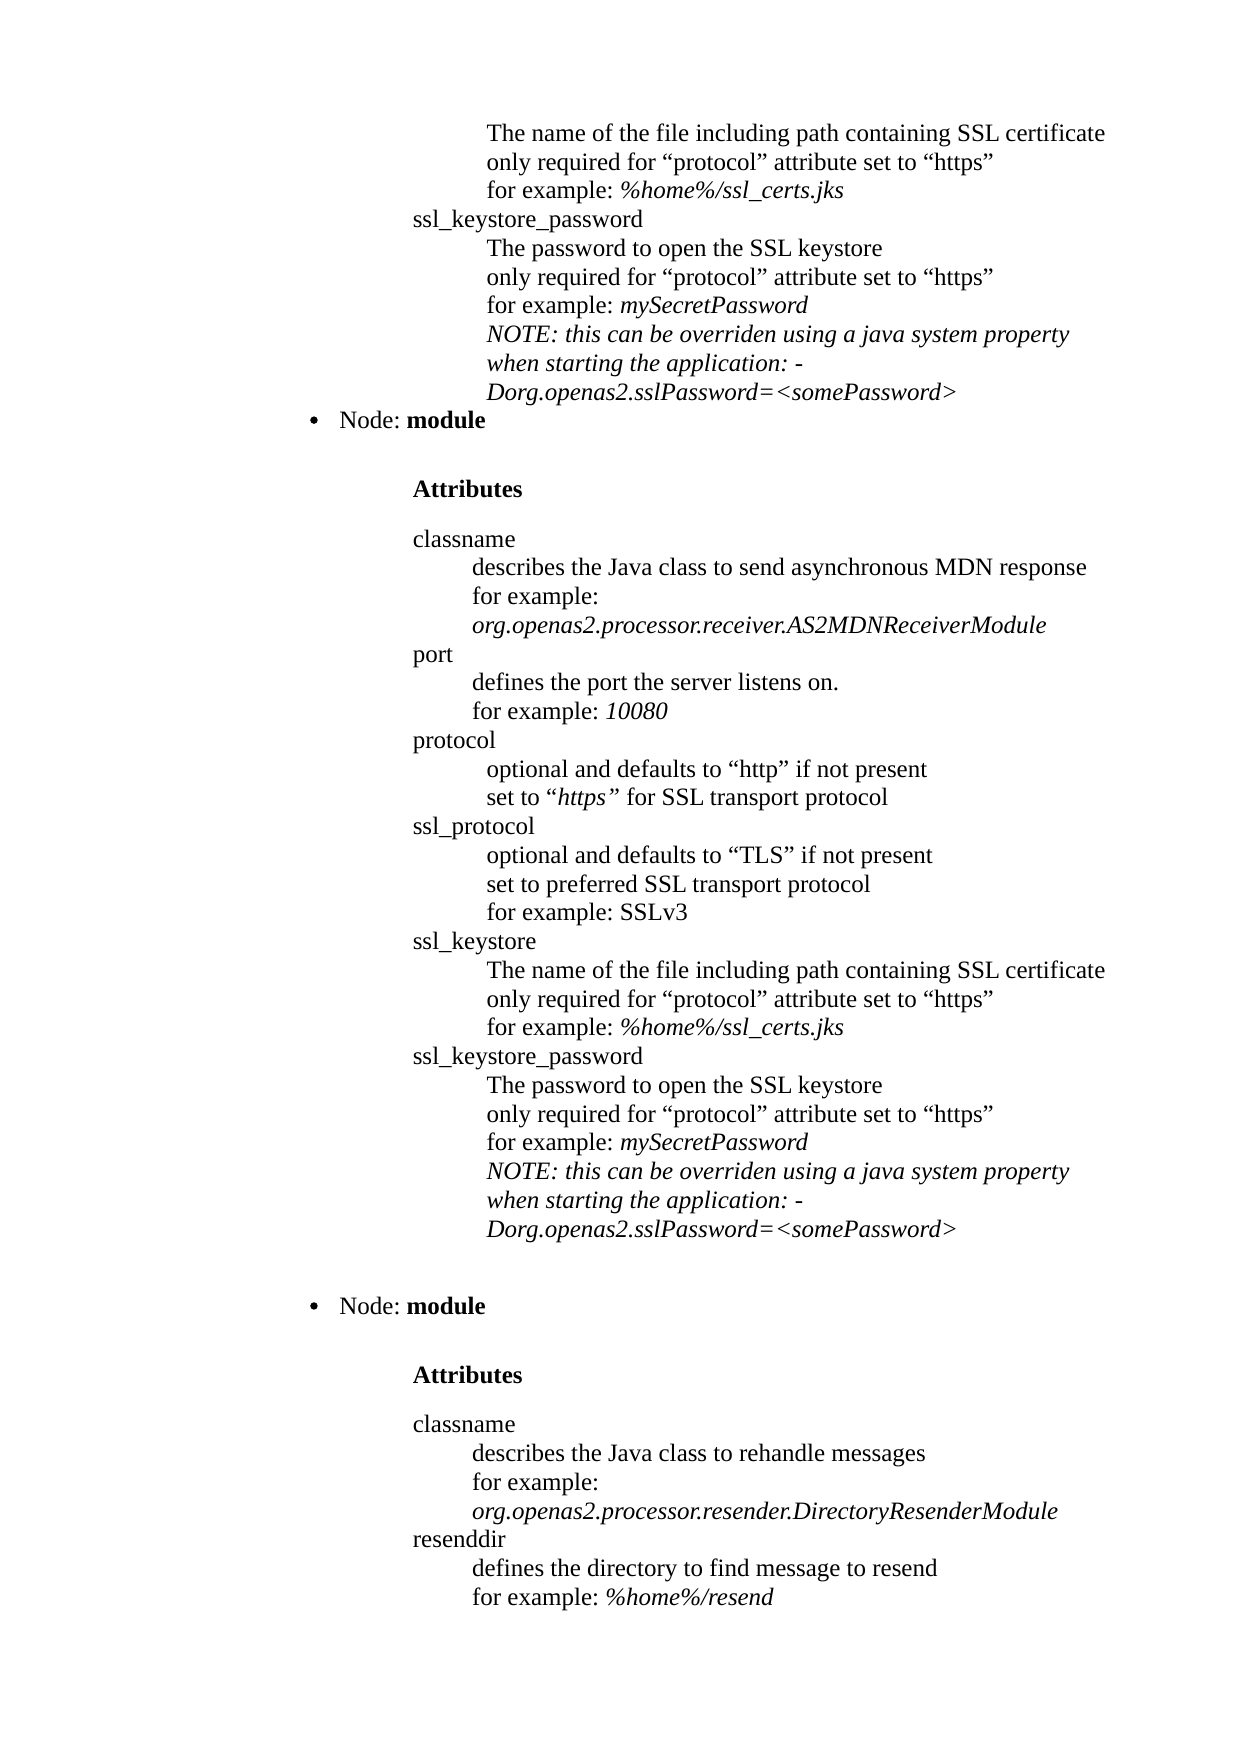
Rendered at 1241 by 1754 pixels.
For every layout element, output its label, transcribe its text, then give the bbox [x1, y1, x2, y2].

list for example: mySecretPassword [457, 1127, 1122, 1156]
list set to preferred SSL transport protocol [457, 869, 1122, 897]
subtitle port [383, 639, 1122, 667]
list Attributes [383, 1326, 1122, 1389]
subtitle ssl_protocol [383, 811, 1122, 840]
subtitle protocol [383, 725, 1122, 754]
subtitle optional and defaults to “http” if not present [457, 754, 1122, 782]
list defines the directory to find message to resend for example: %home%/resend [442, 1553, 1122, 1611]
list describes the Java class to send asynchronous MDN response for example: org.openas2.processor.receiver.AS2MDNReceiverModule [442, 552, 1122, 639]
list for example: mySecretPassword [457, 291, 1122, 319]
list NOTE: this can be overriden using a java system property when starting the application: -Dorg.openas2.sslPassword=<somePassword> [457, 1156, 1122, 1242]
list for example: %home%/ssl_certs.jks [457, 176, 1122, 204]
list NOTE: this can be overriden using a java system property when starting the application: -Dorg.openas2.sslPassword=<somePassword> [457, 319, 1122, 406]
subtitle only required for “protocol” attribute set to “https” [457, 984, 1122, 1012]
list for example: %home%/ssl_certs.jks [457, 1012, 1122, 1041]
list set to “https” for SSL transport protocol [457, 782, 1122, 811]
subtitle optional and defaults to “TLS” if not present [457, 840, 1122, 869]
list Attributes [383, 440, 1122, 503]
list describes the Java class to rehandle messages for example: org.openas2.processor.resender.DirectoryResenderModule [442, 1438, 1122, 1524]
subtitle only required for “protocol” attribute set to “https” [457, 262, 1122, 291]
subtitle resenddir [383, 1524, 1122, 1553]
list for example: SSLv3 [457, 897, 1122, 926]
subtitle ssl_keystore [383, 926, 1122, 955]
list defines the port the server listens on. for example: 10080 [442, 667, 1122, 725]
subtitle classname [383, 1409, 1122, 1438]
subtitle only required for “protocol” attribute set to “https” [457, 147, 1122, 176]
subtitle ssl_keystore_password [383, 204, 1122, 233]
subtitle The password to open the SSL keystore [457, 1070, 1122, 1099]
subtitle The password to open the SSL keystore [457, 233, 1122, 262]
subtitle only required for “protocol” attribute set to “https” [457, 1099, 1122, 1127]
list Node: module [309, 1291, 1122, 1320]
subtitle classname [383, 524, 1122, 552]
list Node: module [309, 406, 1122, 434]
subtitle The name of the file including path containing SSL certificate [457, 955, 1122, 984]
subtitle ssl_keystore_password [383, 1041, 1122, 1070]
subtitle The name of the file including path containing SSL certificate [457, 118, 1122, 147]
